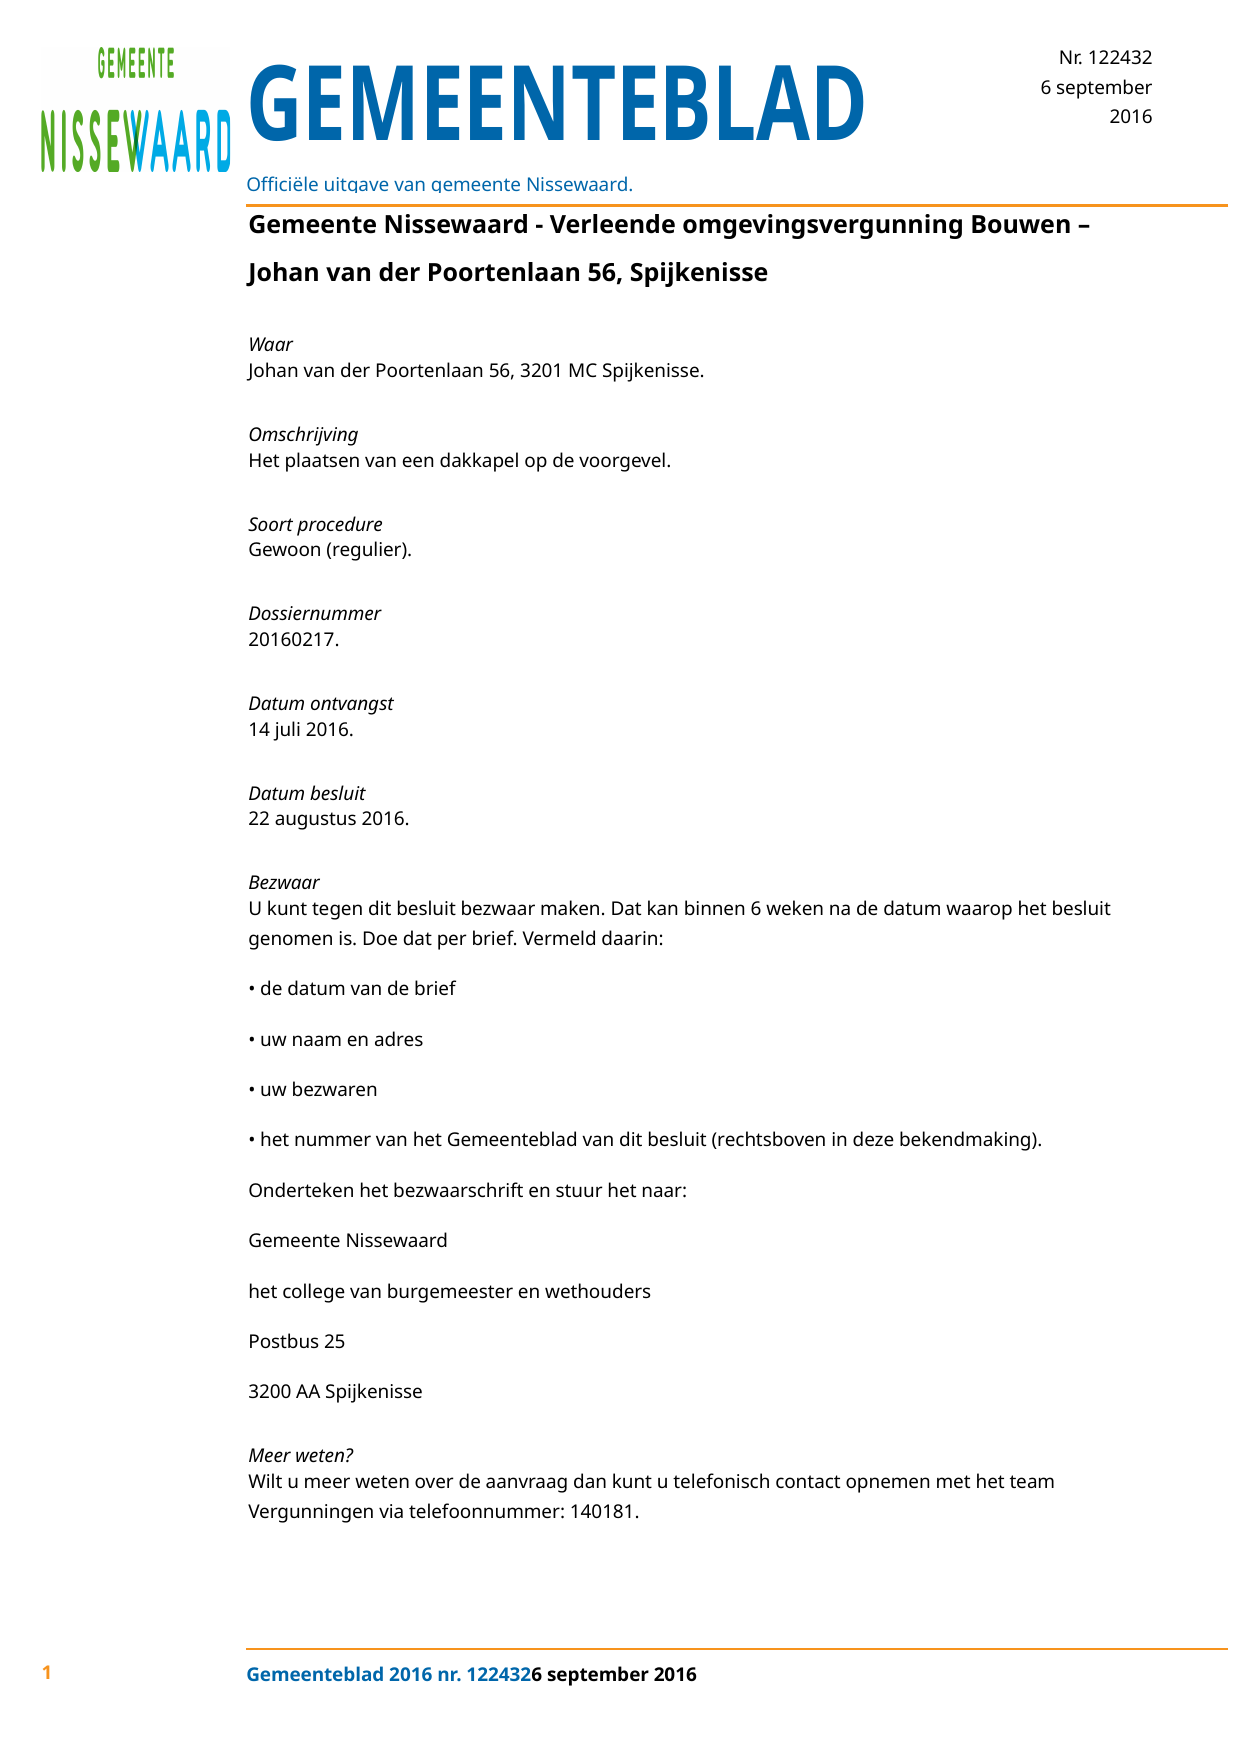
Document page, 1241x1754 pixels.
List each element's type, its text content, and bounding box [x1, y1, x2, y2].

text U kunt tegen dit besluit bezwaar maken. Dat kan binnen 6 weken na de datum waarop het besluit genomen is. Doe dat per brief. Vermeld daarin: [248, 895, 1152, 951]
text 22 augustus 2016. [248, 806, 1152, 831]
text Soort procedure [248, 511, 1152, 537]
text Omschrijving [248, 421, 1152, 447]
text Datum besluit [248, 780, 1152, 806]
text 20160217. [248, 626, 1152, 652]
picture [154, 157, 165, 172]
text Johan van der Poortenlaan 56, 3201 MC Spijkenisse. [248, 357, 1152, 383]
text Onderteken het bezwaarschrift en stuur het naar: [248, 1177, 1152, 1203]
text 3200 AA Spijkenisse [248, 1379, 1152, 1404]
picture [41, 47, 231, 172]
text Gemeente Nissewaard - Verleende omgevingsvergunning Bouwen – Johan van der Poortenlaan 56, Spijkenisse [248, 207, 1152, 288]
text Gemeente Nissewaard [248, 1227, 1152, 1253]
text • uw naam en adres [248, 1026, 1152, 1051]
picture [176, 157, 187, 172]
text Postbus 25 [248, 1328, 1152, 1354]
picture [222, 122, 227, 160]
text Wilt u meer weten over de aanvraag dan kunt u telefonisch contact opnemen met het team Vergunningen via telefoonnummer: 140181. [248, 1468, 1152, 1524]
text • uw bezwaren [248, 1076, 1152, 1102]
text Meer weten? [248, 1443, 1152, 1468]
text Het plaatsen van een dakkapel op de voorgevel. [248, 447, 1152, 473]
text Dossiernummer [248, 601, 1152, 626]
text Waar [248, 331, 1152, 357]
text het college van burgemeester en wethouders [248, 1278, 1152, 1303]
picture [201, 122, 206, 138]
text Bezwaar [248, 869, 1152, 895]
text Datum ontvangst [248, 690, 1152, 716]
text 14 juli 2016. [248, 716, 1152, 742]
picture [200, 151, 206, 172]
text • de datum van de brief [248, 975, 1152, 1001]
text • het nummer van het Gemeenteblad van dit besluit (rechtsboven in deze bekendmaking). [248, 1127, 1152, 1152]
text Gewoon (regulier). [248, 537, 1152, 562]
